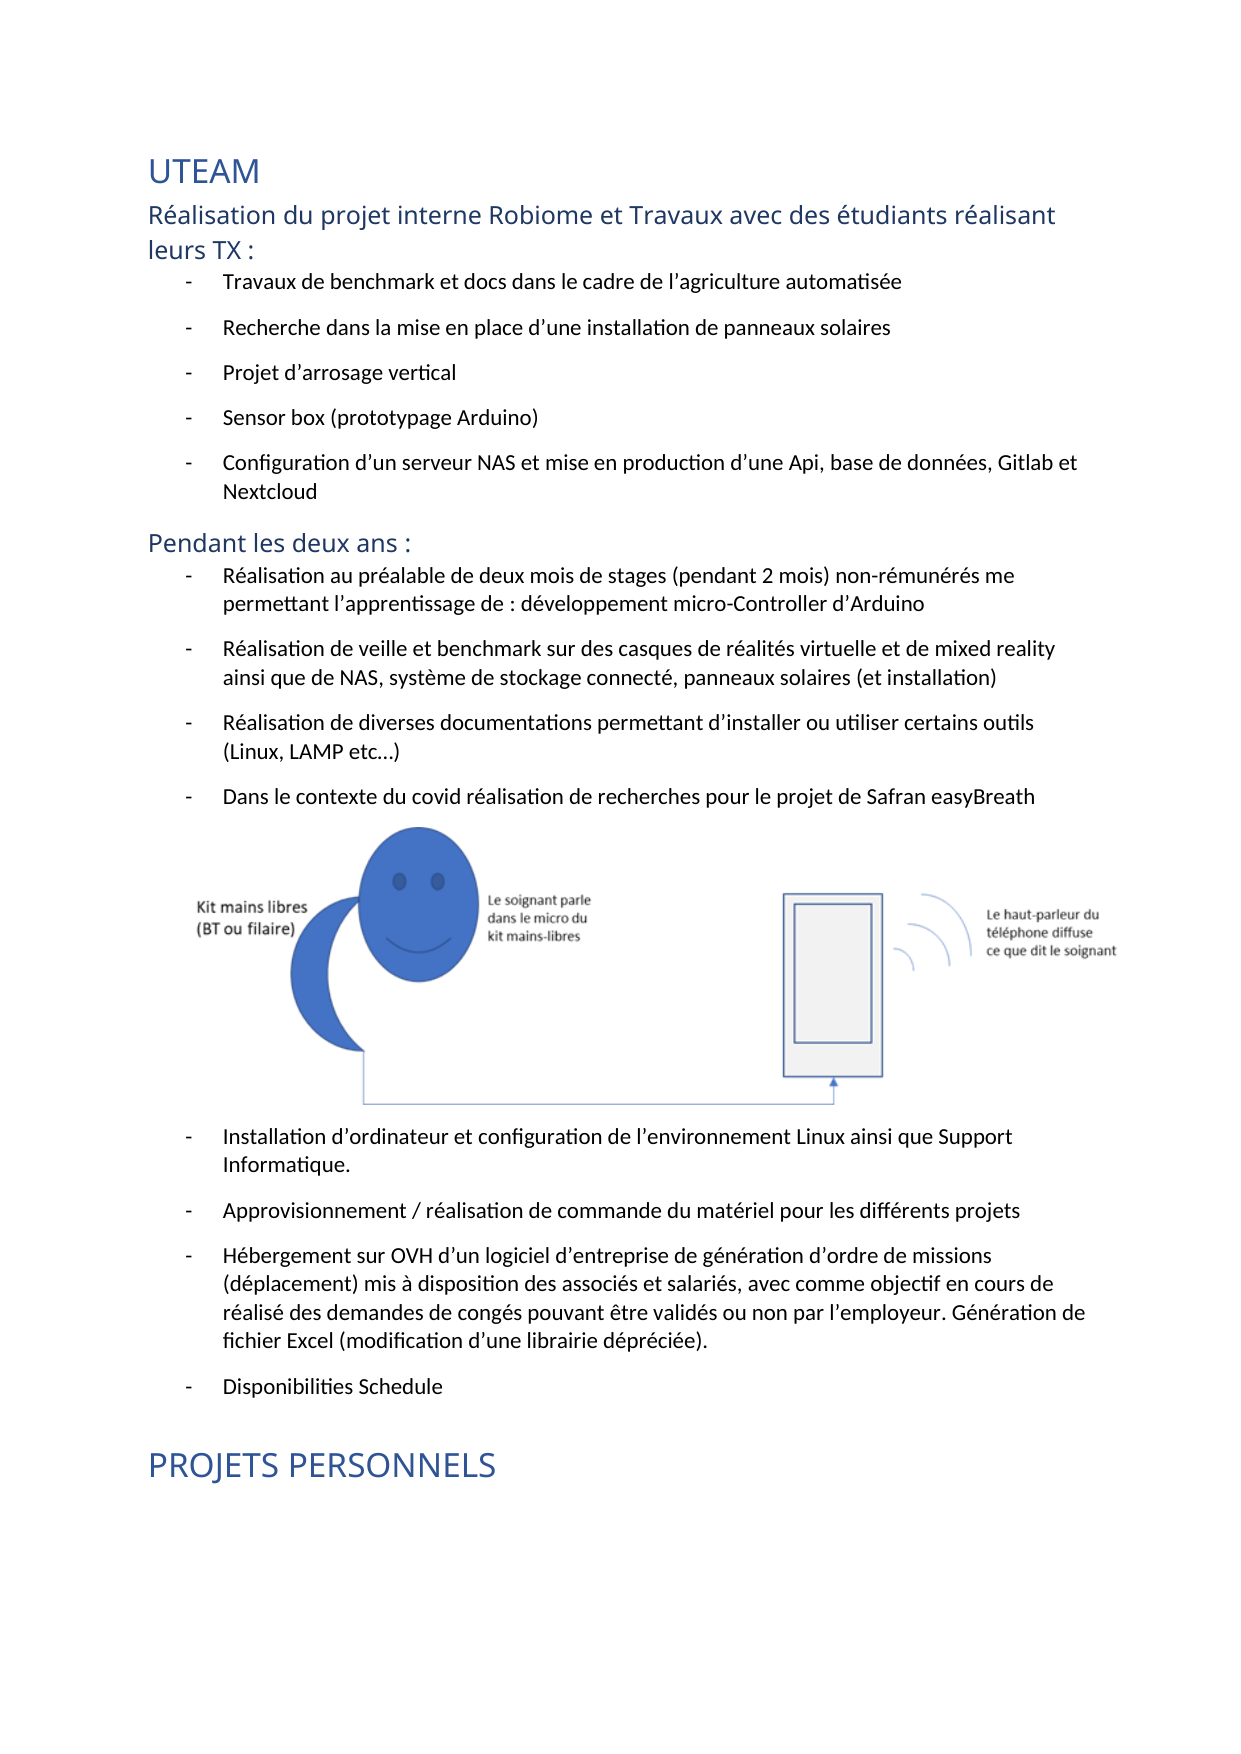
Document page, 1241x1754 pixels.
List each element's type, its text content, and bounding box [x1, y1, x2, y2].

list Installation d’ordinateur et configuration de l’environnement Linux ainsi que Support Informatique. [185, 1122, 1093, 1178]
list Travaux de benchmark et docs dans le cadre de l’agriculture automatisée [185, 267, 1093, 295]
list Projet d’arrosage vertical [185, 358, 1093, 386]
subtitle Réalisation du projet interne Robiome et Travaux avec des étudiants réalisant leurs TX : [148, 198, 1093, 267]
list Recherche dans la mise en place d’une installation de panneaux solaires [185, 313, 1093, 341]
subtitle UTEAM [148, 148, 1093, 193]
list Réalisation au préalable de deux mois de stages (pendant 2 mois) non-rémunérés me permettant l’apprentissage de : développement micro-Controller d’Arduino [185, 561, 1093, 617]
list Dans le contexte du covid réalisation de recherches pour le projet de Safran easyBreath [185, 782, 1093, 810]
list Configuration d’un serveur NAS et mise en production d’une Api, base de données, Gitlab et Nextcloud [185, 448, 1093, 505]
list Sensor box (prototypage Arduino) [185, 403, 1093, 431]
subtitle Pendant les deux ans : [148, 526, 1093, 560]
subtitle PROJETS PERSONNELS [148, 1442, 1093, 1487]
list Réalisation de veille et benchmark sur des casques de réalités virtuelle et de mixed reality ainsi que de NAS, système de stockage connecté, panneaux solaires (et installation) [185, 634, 1093, 691]
list Réalisation de diverses documentations permettant d’installer ou utiliser certains outils (Linux, LAMP etc…) [185, 708, 1093, 765]
list Disponibilities Schedule [185, 1372, 1093, 1400]
list Approvisionnement / réalisation de commande du matériel pour les différents projets [185, 1196, 1093, 1224]
list Hébergement sur OVH d’un logiciel d’entreprise de génération d’ordre de missions (déplacement) mis à disposition des associés et salariés, avec comme objectif en cours de réalisé des demandes de congés pouvant être validés ou non par l’employeur. Génération de fichier Excel (modification d’une librairie dépréciée). [185, 1241, 1093, 1354]
